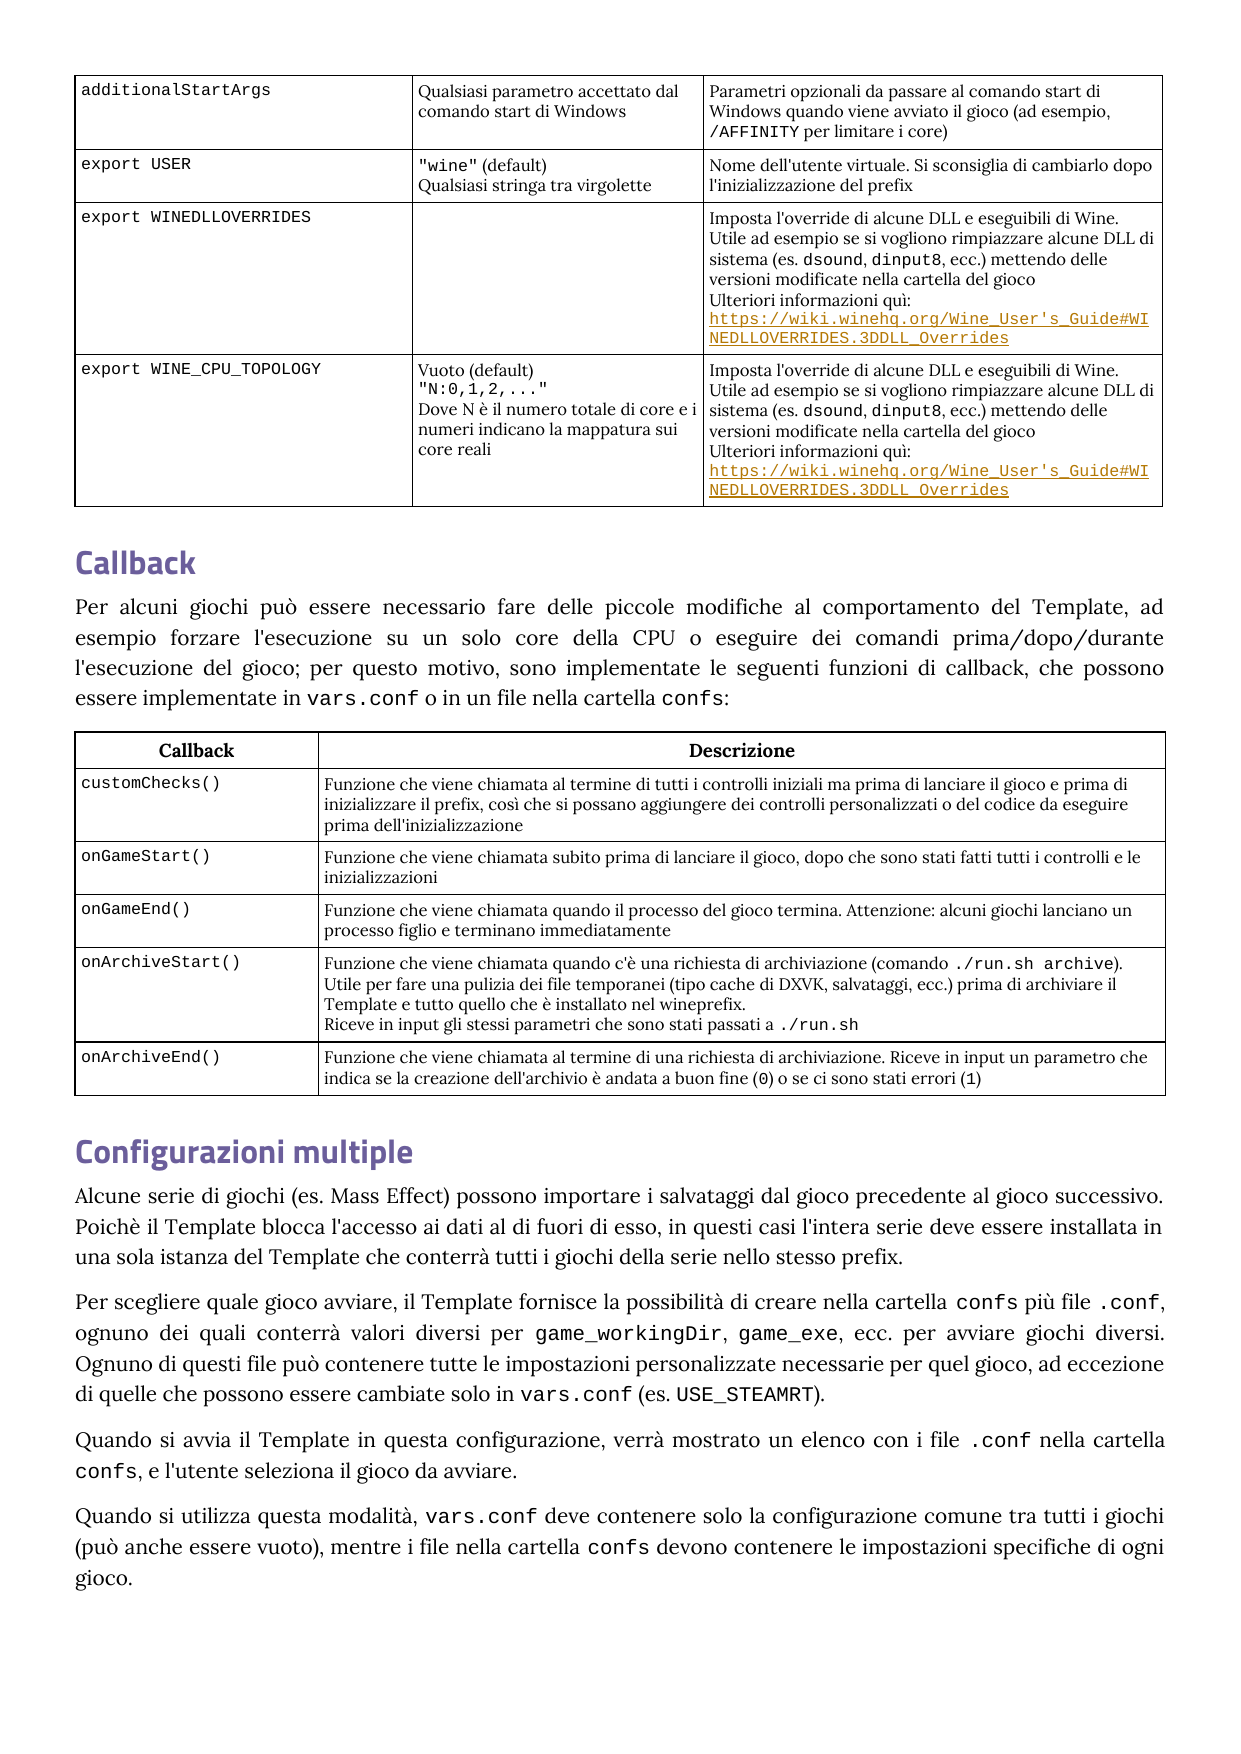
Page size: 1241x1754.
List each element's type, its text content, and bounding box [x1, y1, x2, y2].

table_cell Funzione che viene chiamata al termine di tutti i controlli iniziali ma prima di lanciare il gioco e prima di inizializzare il prefix, così che si possano aggiungere dei controlli personalizzati o del codice da eseguire prima dell'inizializzazione [319, 769, 1165, 841]
table_cell Imposta l'override di alcune DLL e eseguibili di Wine. Utile ad esempio se si vogliono rimpiazzare alcune DLL di sistema (es. dsound, dinput8, ecc.) mettendo delle versioni modificate nella cartella del gioco Ulteriori informazioni quì: https://wiki.winehq.org/Wine_User's_Guide#WINEDLLOVERRIDES.3DDLL_Overrides [704, 355, 1162, 506]
table_cell customChecks() [76, 769, 318, 841]
table_cell additionalStartArgs [76, 76, 412, 149]
text Per scegliere quale gioco avviare, il Template fornisce la possibilità di creare nella cartella confs più file .conf, ognuno dei quali conterrà valori diversi per game_workingDir, game_exe, ecc. per avviare giochi diversi. Ognuno di questi file può contenere tutte le impostazioni personalizzate necessarie per quel gioco, ad eccezione di quelle che possono essere cambiate solo in vars.conf (es. USE_STEAMRT). [75, 1289, 1165, 1408]
table_cell export WINEDLLOVERRIDES [76, 203, 412, 354]
table_cell Funzione che viene chiamata quando il processo del gioco termina. Attenzione: alcuni giochi lanciano un processo figlio e terminano immediatamente [319, 895, 1165, 947]
table_cell Qualsiasi parametro accettato dal comando start di Windows [413, 76, 703, 149]
table_cell Funzione che viene chiamata al termine di una richiesta di archiviazione. Riceve in input un parametro che indica se la creazione dell'archivio è andata a buon fine (0) o se ci sono stati errori (1) [319, 1043, 1165, 1095]
table_header Descrizione [319, 733, 1165, 768]
text Alcune serie di giochi (es. Mass Effect) possono importare i salvataggi dal gioco precedente al gioco successivo. Poichè il Template blocca l'accesso ai dati al di fuori di esso, in questi casi l'intera serie deve essere installata in una sola istanza del Template che conterrà tutti i giochi della serie nello stesso prefix. [75, 1184, 1165, 1270]
table_cell "wine" (default) Qualsiasi stringa tra virgolette [413, 150, 703, 202]
table_cell Parametri opzionali da passare al comando start di Windows quando viene avviato il gioco (ad esempio, /AFFINITY per limitare i core) [704, 76, 1162, 149]
table_cell onGameEnd() [76, 895, 318, 947]
table_cell onArchiveStart() [76, 948, 318, 1041]
table_cell export WINE_CPU_TOPOLOGY [76, 355, 412, 506]
table_cell Funzione che viene chiamata quando c'è una richiesta di archiviazione (comando ./run.sh archive). Utile per fare una pulizia dei file temporanei (tipo cache di DXVK, salvataggi, ecc.) prima di archiviare il Template e tutto quello che è installato nel wineprefix. Riceve in input gli stessi parametri che sono stati passati a ./run.sh [319, 948, 1165, 1041]
table_cell onArchiveEnd() [76, 1043, 318, 1095]
table_cell export USER [76, 150, 412, 202]
subtitle Configurazioni multiple [75, 1132, 1165, 1172]
table_cell Vuoto (default) "N:0,1,2,..." Dove N è il numero totale di core e i numeri indicano la mappatura sui core reali [413, 355, 703, 506]
table_header Callback [76, 733, 318, 768]
text Quando si avvia il Template in questa configurazione, verrà mostrato un elenco con i file .conf nella cartella confs, e l'utente seleziona il gioco da avviare. [75, 1427, 1165, 1484]
table_cell Funzione che viene chiamata subito prima di lanciare il gioco, dopo che sono stati fatti tutti i controlli e le inizializzazioni [319, 842, 1165, 894]
text Quando si utilizza questa modalità, vars.conf deve contenere solo la configurazione comune tra tutti i giochi (può anche essere vuoto), mentre i file nella cartella confs devono contenere le impostazioni specifiche di ogni gioco. [75, 1504, 1165, 1591]
table_cell Nome dell'utente virtuale. Si sconsiglia di cambiarlo dopo l'inizializzazione del prefix [704, 150, 1162, 202]
table_cell onGameStart() [76, 842, 318, 894]
subtitle Callback [75, 543, 1165, 583]
text Per alcuni giochi può essere necessario fare delle piccole modifiche al comportamento del Template, ad esempio forzare l'esecuzione su un solo core della CPU o eseguire dei comandi prima/dopo/durante l'esecuzione del gioco; per questo motivo, sono implementate le seguenti funzioni di callback, che possono essere implementate in vars.conf o in un file nella cartella confs: [75, 595, 1165, 712]
table_cell Imposta l'override di alcune DLL e eseguibili di Wine. Utile ad esempio se si vogliono rimpiazzare alcune DLL di sistema (es. dsound, dinput8, ecc.) mettendo delle versioni modificate nella cartella del gioco Ulteriori informazioni quì: https://wiki.winehq.org/Wine_User's_Guide#WINEDLLOVERRIDES.3DDLL_Overrides [704, 203, 1162, 354]
table_cell [413, 203, 703, 354]
